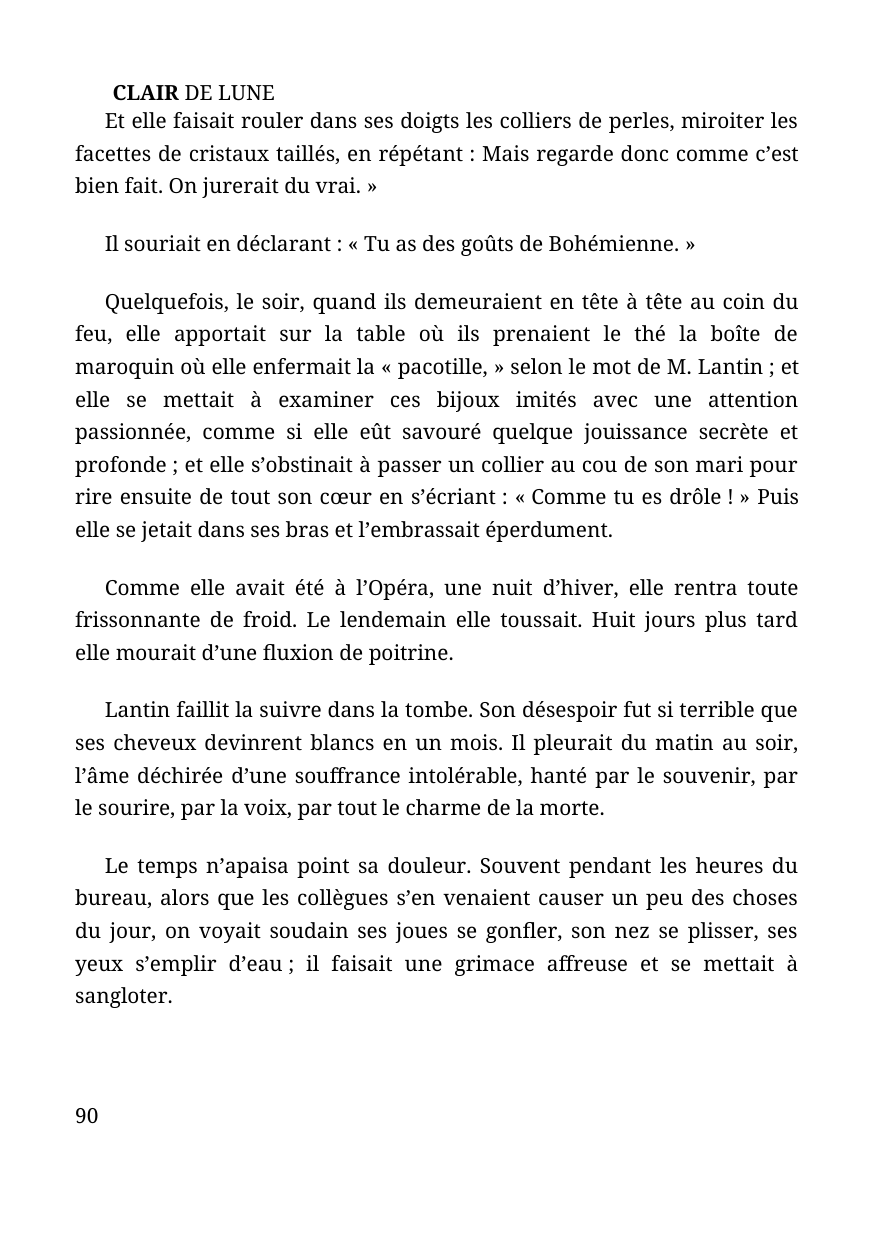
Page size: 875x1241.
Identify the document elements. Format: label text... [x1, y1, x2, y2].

text Le temps n’apaisa point sa douleur. Souvent pendant les heures du bureau, alors que les collègues s’en venaient causer un peu des choses du jour, on voyait soudain ses joues se gonfler, son nez se plisser, ses yeux s’emplir d’eau ; il faisait une grimace affreuse et se mettait à sangloter. [75, 851, 799, 1010]
text Il souriait en déclarant : « Tu as des goûts de Bohémienne. » [75, 229, 799, 258]
text Lantin faillit la suivre dans la tombe. Son désespoir fut si terrible que ses cheveux devinrent blancs en un mois. Il pleurait du matin au soir, l’âme déchirée d’une souffrance intolérable, hanté par le souvenir, par le sourire, par la voix, par tout le charme de la morte. [75, 696, 799, 822]
text Comme elle avait été à l’Opéra, une nuit d’hiver, elle rentra toute frissonnante de froid. Le lendemain elle toussait. Huit jours plus tard elle mourait d’une fluxion de poitrine. [75, 573, 799, 666]
text Quelquefois, le soir, quand ils demeuraient en tête à tête au coin du feu, elle apportait sur la table où ils prenaient le thé la boîte de maroquin où elle enfermait la « pacotille, » selon le mot de M. Lantin ; et elle se mettait à examiner ces bijoux imités avec une attention passionnée, comme si elle eût savouré quelque jouissance secrète et profonde ; et elle s’obstinait à passer un collier au cou de son mari pour rire ensuite de tout son cœur en s’écriant : « Comme tu es drôle ! » Puis elle se jetait dans ses bras et l’embrassait éperdument. [75, 287, 799, 543]
text Et elle faisait rouler dans ses doigts les colliers de perles, miroiter les facettes de cristaux taillés, en répétant : Mais regarde donc comme c’est bien fait. On jurerait du vrai. » [75, 106, 799, 200]
